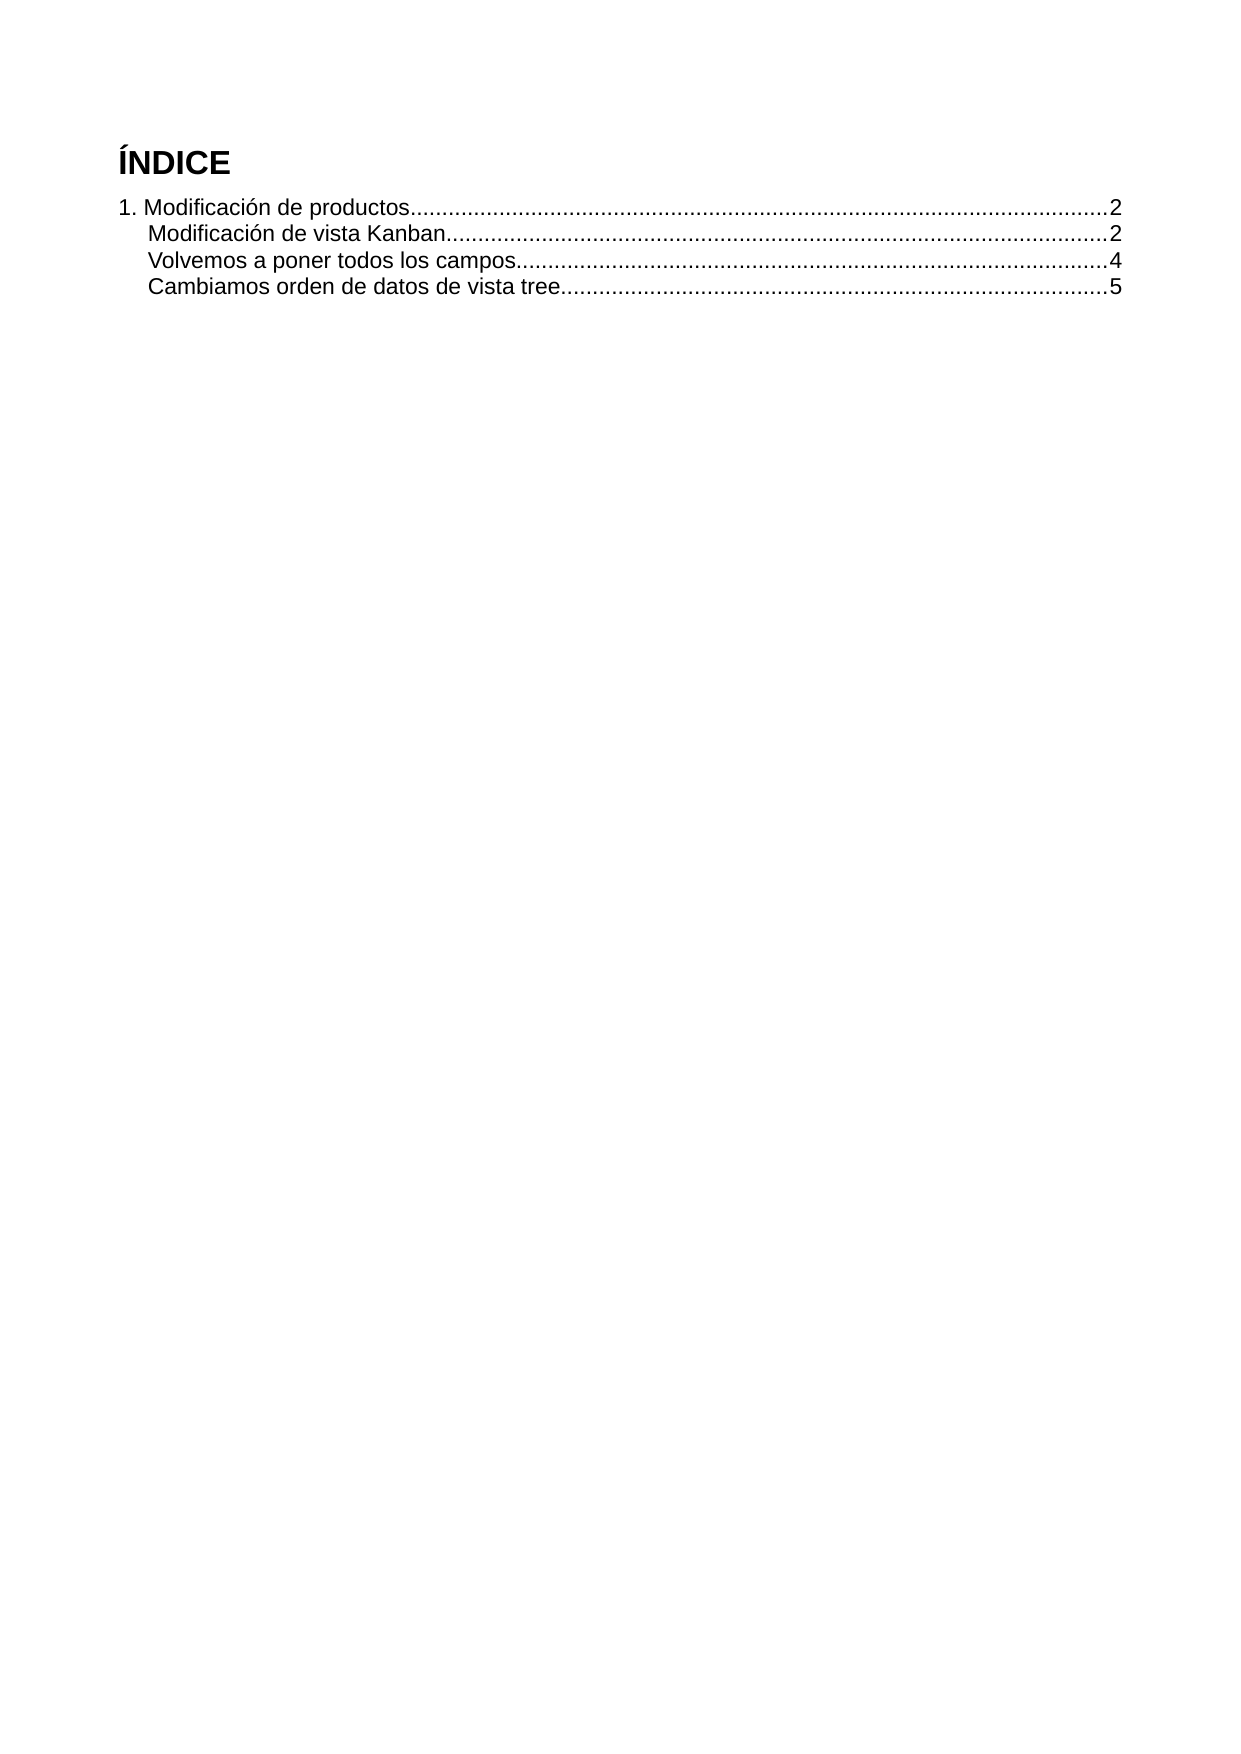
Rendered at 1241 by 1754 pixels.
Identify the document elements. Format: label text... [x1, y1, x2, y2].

text Cambiamos orden de datos de vista tree 5 [148, 273, 1122, 299]
text Modificación de vista Kanban 2 [148, 220, 1122, 247]
text Volvemos a poner todos los campos 4 [148, 247, 1122, 273]
subtitle ÍNDICE [118, 143, 1122, 182]
text 1. Modificación de productos 2 [118, 194, 1122, 220]
